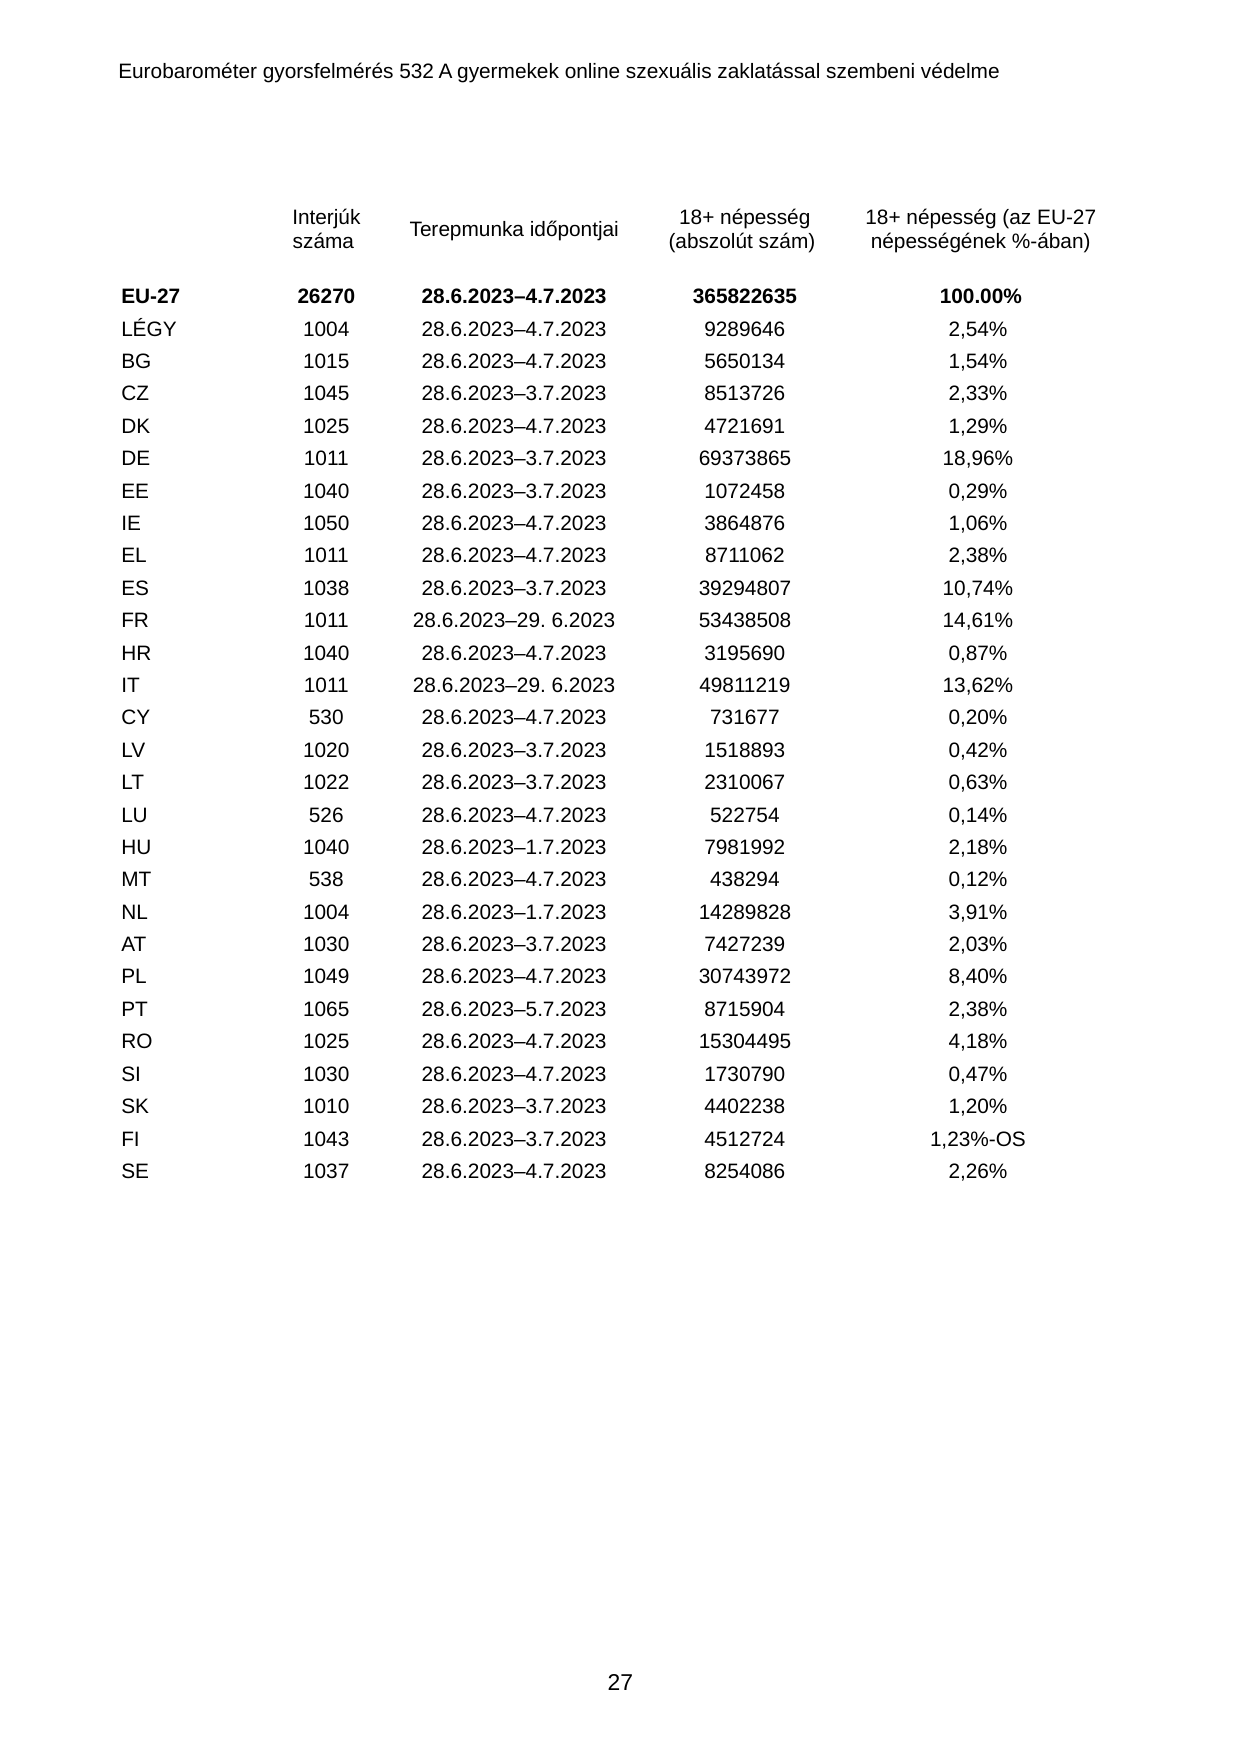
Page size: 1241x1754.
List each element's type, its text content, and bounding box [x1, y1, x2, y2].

table_cell 15304495 [639, 1025, 851, 1057]
table_cell 1045 [257, 377, 395, 409]
table_cell 522754 [639, 798, 851, 831]
table_cell 1,20% [851, 1090, 1110, 1122]
table_cell 9289646 [639, 312, 851, 345]
table_cell 1730790 [639, 1058, 851, 1090]
table_cell 1010 [257, 1090, 395, 1122]
table_cell 1020 [257, 734, 395, 766]
table_cell PL [118, 960, 257, 993]
table_cell 526 [257, 798, 395, 831]
table_cell 8715904 [639, 993, 851, 1025]
table_cell DK [118, 410, 257, 442]
table_cell 28.6.2023–29. 6.2023 [395, 604, 638, 636]
table_cell 8711062 [639, 539, 851, 571]
table_header [118, 177, 257, 280]
table_cell 8,40% [851, 960, 1110, 993]
table_cell 28.6.2023–3.7.2023 [395, 1090, 638, 1122]
table_cell 3864876 [639, 507, 851, 539]
table_cell 28.6.2023–4.7.2023 [395, 345, 638, 377]
table_cell 28.6.2023–5.7.2023 [395, 993, 638, 1025]
table_cell 1518893 [639, 734, 851, 766]
table_cell 1038 [257, 571, 395, 604]
table_cell 2,18% [851, 831, 1110, 863]
table_cell 28.6.2023–3.7.2023 [395, 571, 638, 604]
table_cell SE [118, 1155, 257, 1187]
table_cell 28.6.2023–3.7.2023 [395, 766, 638, 798]
table_cell 1,06% [851, 507, 1110, 539]
table_cell IE [118, 507, 257, 539]
table_cell 13,62% [851, 669, 1110, 701]
table_cell MT [118, 863, 257, 895]
table_cell 18,96% [851, 442, 1110, 474]
table_cell 1043 [257, 1122, 395, 1154]
table_cell 1050 [257, 507, 395, 539]
table_cell 1072458 [639, 474, 851, 507]
table_cell 28.6.2023–3.7.2023 [395, 928, 638, 960]
table_cell 1030 [257, 928, 395, 960]
table_cell 538 [257, 863, 395, 895]
table_cell BG [118, 345, 257, 377]
table_cell 7981992 [639, 831, 851, 863]
table_cell 28.6.2023–4.7.2023 [395, 960, 638, 993]
table_cell 1004 [257, 312, 395, 345]
table_cell FR [118, 604, 257, 636]
table_cell 28.6.2023–4.7.2023 [395, 798, 638, 831]
table_cell 4721691 [639, 410, 851, 442]
table_cell 1011 [257, 669, 395, 701]
table_cell 1015 [257, 345, 395, 377]
table_cell LU [118, 798, 257, 831]
table_cell CY [118, 701, 257, 733]
table_cell 438294 [639, 863, 851, 895]
table_cell 731677 [639, 701, 851, 733]
table_cell 1,29% [851, 410, 1110, 442]
table_cell HR [118, 636, 257, 669]
table_cell 1022 [257, 766, 395, 798]
table_cell DE [118, 442, 257, 474]
table_cell 28.6.2023–4.7.2023 [395, 1155, 638, 1187]
table_cell 28.6.2023–4.7.2023 [395, 1025, 638, 1057]
table_cell 2310067 [639, 766, 851, 798]
table_cell 28.6.2023–4.7.2023 [395, 507, 638, 539]
table_cell 1040 [257, 831, 395, 863]
table_cell 1011 [257, 604, 395, 636]
table_cell LÉGY [118, 312, 257, 345]
table_cell 28.6.2023–4.7.2023 [395, 539, 638, 571]
table_cell 14289828 [639, 895, 851, 928]
table_cell RO [118, 1025, 257, 1057]
table_cell 28.6.2023–4.7.2023 [395, 701, 638, 733]
table_cell 365822635 [639, 280, 851, 312]
table_cell 28.6.2023–1.7.2023 [395, 895, 638, 928]
table_cell 1037 [257, 1155, 395, 1187]
table_cell 0,47% [851, 1058, 1110, 1090]
table_cell EL [118, 539, 257, 571]
table_cell 0,14% [851, 798, 1110, 831]
table_header 18+ népesség (az EU-27 népességének %-ában) [851, 177, 1110, 280]
table_cell 1004 [257, 895, 395, 928]
table_cell 1040 [257, 474, 395, 507]
table_cell 4402238 [639, 1090, 851, 1122]
table_cell 0,42% [851, 734, 1110, 766]
table_cell 0,20% [851, 701, 1110, 733]
table_cell 2,54% [851, 312, 1110, 345]
table_header Interjúk száma [257, 177, 395, 280]
table_cell 2,26% [851, 1155, 1110, 1187]
table_cell 53438508 [639, 604, 851, 636]
table_cell 30743972 [639, 960, 851, 993]
table_cell 28.6.2023–4.7.2023 [395, 863, 638, 895]
table_cell 1025 [257, 1025, 395, 1057]
table_cell 8513726 [639, 377, 851, 409]
table_cell 1065 [257, 993, 395, 1025]
table_cell CZ [118, 377, 257, 409]
table_cell 1011 [257, 442, 395, 474]
table_cell 2,38% [851, 539, 1110, 571]
table_cell 10,74% [851, 571, 1110, 604]
table_cell 28.6.2023–4.7.2023 [395, 1058, 638, 1090]
table_cell 49811219 [639, 669, 851, 701]
table_cell 0,29% [851, 474, 1110, 507]
table_cell 2,03% [851, 928, 1110, 960]
table_cell 39294807 [639, 571, 851, 604]
table_cell 1040 [257, 636, 395, 669]
table_cell 28.6.2023–3.7.2023 [395, 442, 638, 474]
table_cell 0,12% [851, 863, 1110, 895]
table_cell 1049 [257, 960, 395, 993]
table_cell 0,87% [851, 636, 1110, 669]
table_cell SI [118, 1058, 257, 1090]
table_cell 26270 [257, 280, 395, 312]
table_cell 1025 [257, 410, 395, 442]
table_cell 28.6.2023–3.7.2023 [395, 734, 638, 766]
table_cell PT [118, 993, 257, 1025]
table_cell AT [118, 928, 257, 960]
table_cell 2,33% [851, 377, 1110, 409]
table_cell LT [118, 766, 257, 798]
table_cell HU [118, 831, 257, 863]
table_cell 8254086 [639, 1155, 851, 1187]
table_cell EU-27 [118, 280, 257, 312]
table_cell 2,38% [851, 993, 1110, 1025]
table_header Terepmunka időpontjai [395, 177, 638, 280]
table_cell 28.6.2023–1.7.2023 [395, 831, 638, 863]
table_cell 1011 [257, 539, 395, 571]
table_cell 28.6.2023–29. 6.2023 [395, 669, 638, 701]
table_cell 28.6.2023–4.7.2023 [395, 410, 638, 442]
table_cell LV [118, 734, 257, 766]
table_cell 1,23%-OS [851, 1122, 1110, 1154]
table_cell 69373865 [639, 442, 851, 474]
table_cell 28.6.2023–3.7.2023 [395, 377, 638, 409]
table_cell 28.6.2023–3.7.2023 [395, 474, 638, 507]
table_cell 3,91% [851, 895, 1110, 928]
table_cell 1030 [257, 1058, 395, 1090]
table_cell 5650134 [639, 345, 851, 377]
table_cell 3195690 [639, 636, 851, 669]
table_cell 7427239 [639, 928, 851, 960]
table_cell 28.6.2023–4.7.2023 [395, 280, 638, 312]
table_cell 28.6.2023–4.7.2023 [395, 312, 638, 345]
table_cell FI [118, 1122, 257, 1154]
table_header 18+ népesség (abszolút szám) [639, 177, 851, 280]
table_cell 100.00% [851, 280, 1110, 312]
table_cell 4,18% [851, 1025, 1110, 1057]
table_cell EE [118, 474, 257, 507]
table_cell IT [118, 669, 257, 701]
table_cell 4512724 [639, 1122, 851, 1154]
table_cell 530 [257, 701, 395, 733]
table_cell 14,61% [851, 604, 1110, 636]
table_cell SK [118, 1090, 257, 1122]
table_cell 28.6.2023–4.7.2023 [395, 636, 638, 669]
table_cell ES [118, 571, 257, 604]
table_cell 1,54% [851, 345, 1110, 377]
table_cell NL [118, 895, 257, 928]
table_cell 28.6.2023–3.7.2023 [395, 1122, 638, 1154]
table_cell 0,63% [851, 766, 1110, 798]
